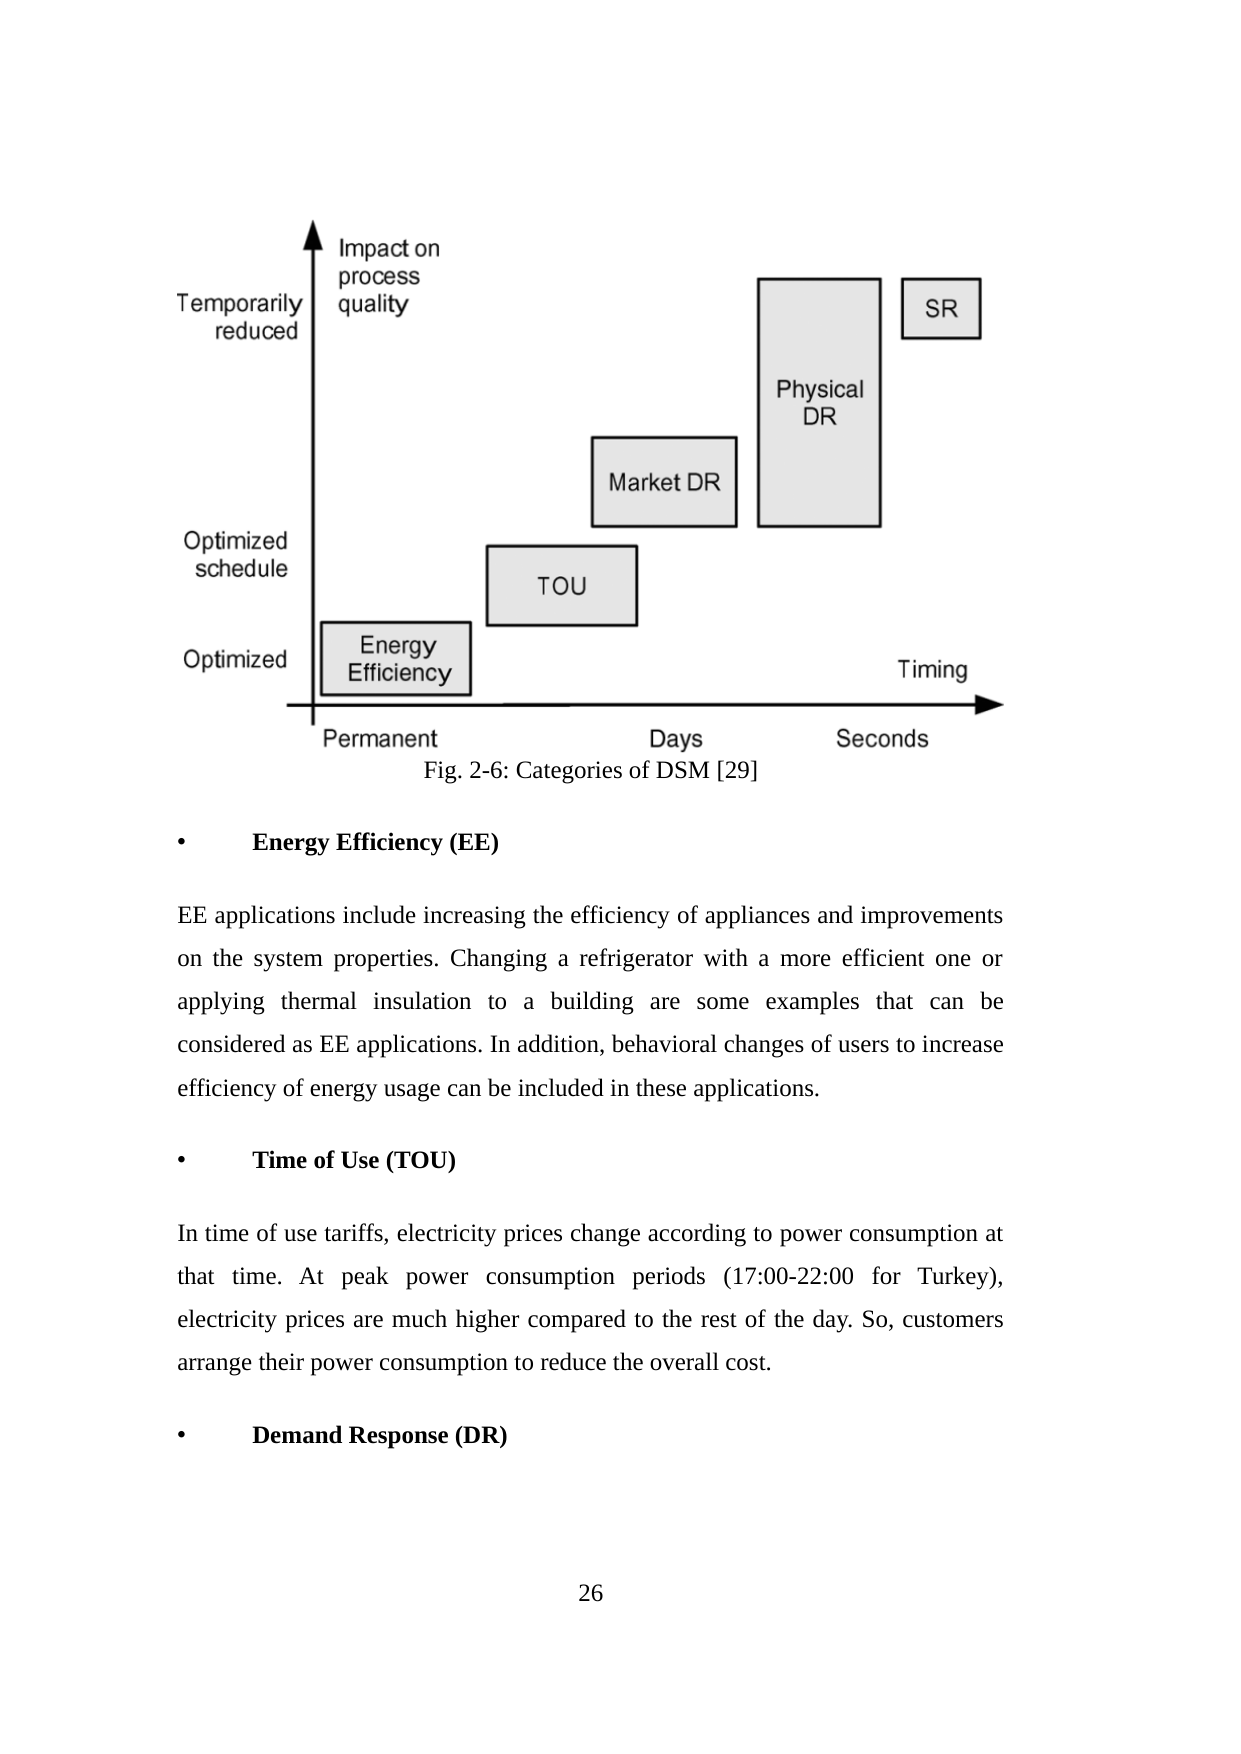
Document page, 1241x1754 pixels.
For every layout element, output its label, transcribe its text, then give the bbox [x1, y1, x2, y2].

text EE applications include increasing the efficiency of appliances and improvements on the system properties. Changing a refrigerator with a more efficient one or applying thermal insulation to a building are some examples that can be considered as EE applications. In addition, behavioral changes of users to increase efficiency of energy usage can be included in these applications. [177, 900, 1004, 1101]
text Fig. 2-6: Categories of DSM [29]⁠ [177, 753, 1004, 783]
list Time of Use (TOU) [177, 1145, 1004, 1174]
text In time of use tariffs, electricity prices change according to power consumption at that time. At peak power consumption periods (17:00-22:00 for Turkey), electricity prices are much higher compared to the rest of the day. So, customers arrange their power consumption to reduce the overall cost. [177, 1218, 1004, 1376]
picture [177, 219, 1005, 753]
list Energy Efficiency (EE) [177, 827, 1004, 856]
list Demand Response (DR) [177, 1420, 1004, 1449]
